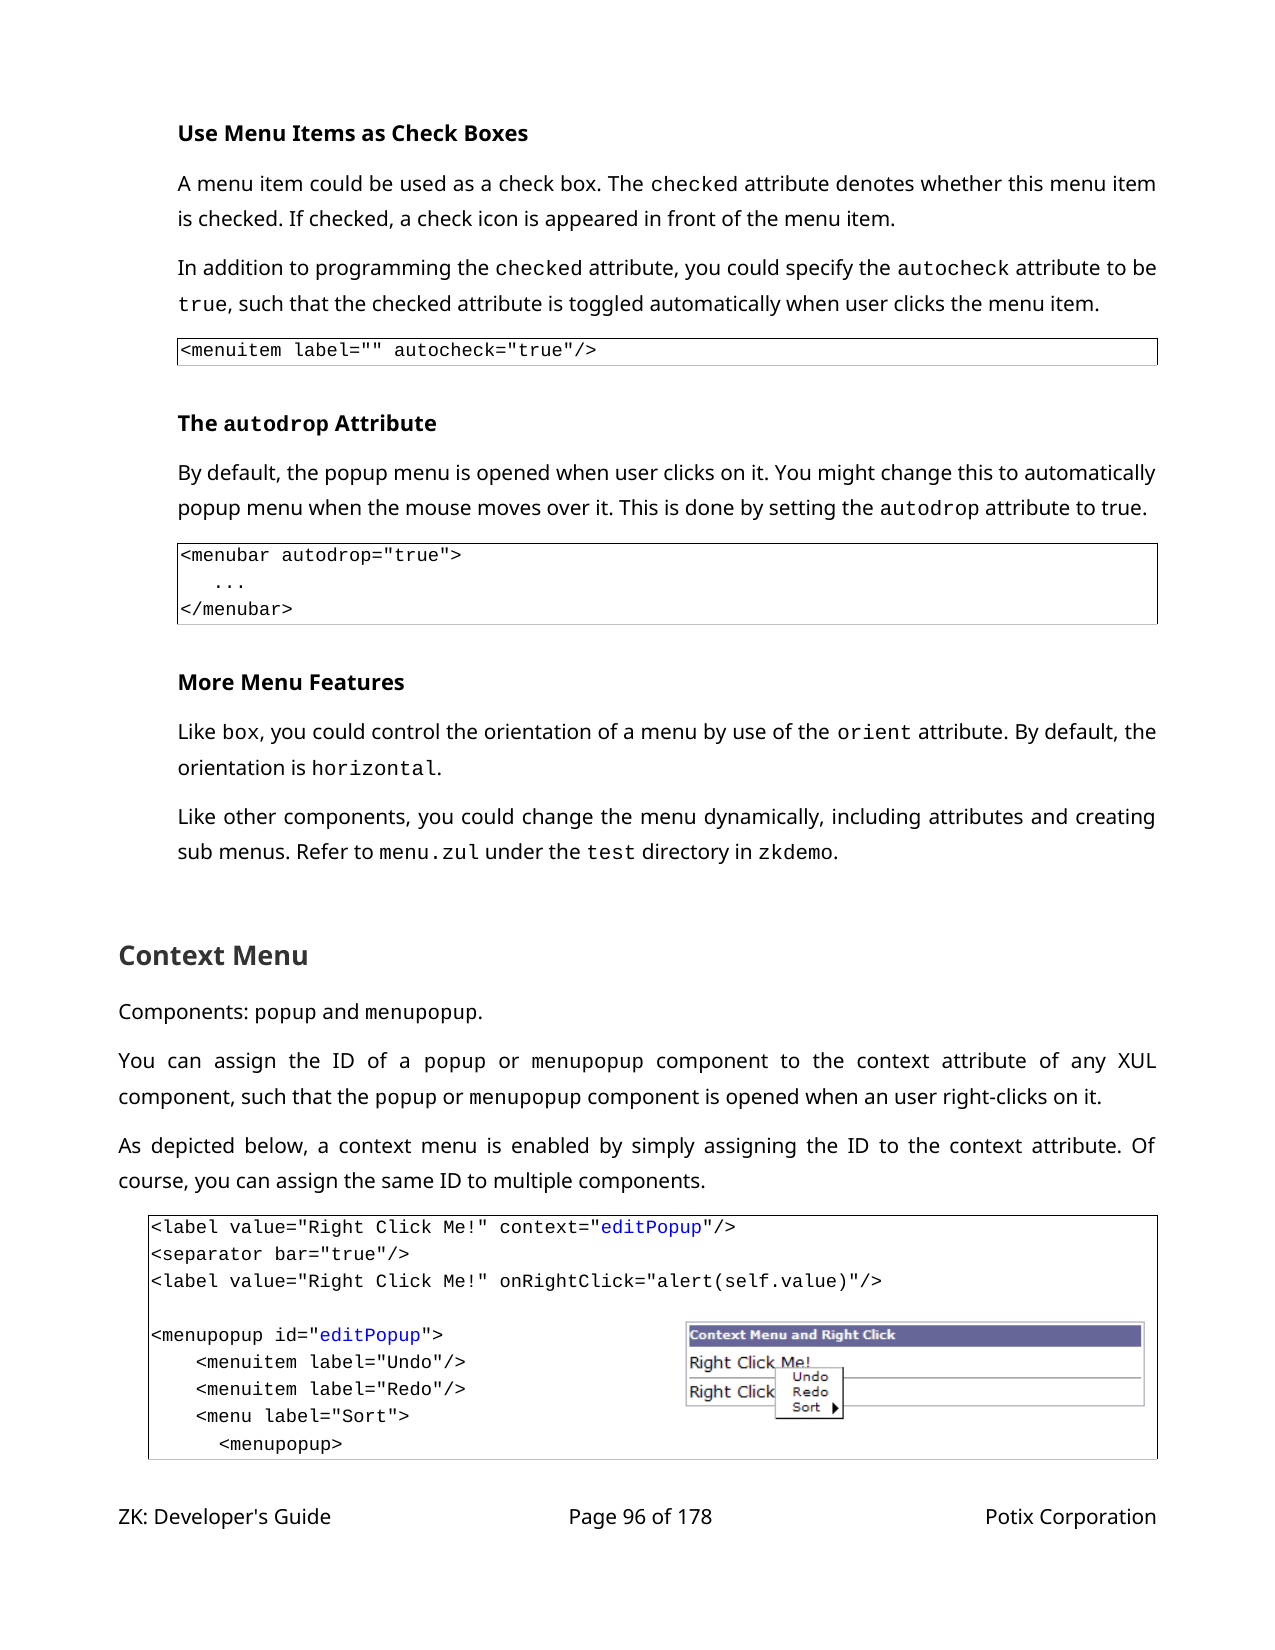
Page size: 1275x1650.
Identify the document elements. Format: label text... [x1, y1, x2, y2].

text ... [178, 570, 1157, 594]
text <menuitem label="" autocheck="true"/> [178, 339, 1157, 365]
text <menuitem label="Undo"/> [149, 1350, 682, 1374]
text As depicted below, a context menu is enabled by simply assigning the ID to the context attribute. Of course, you can assign the same ID to multiple components. [118, 1131, 1157, 1194]
text <label value="Right Click Me!" context="editPopup"/> [149, 1216, 1157, 1239]
subtitle Use Menu Items as Check Boxes [177, 118, 1157, 148]
text <menu label="Sort"> [149, 1404, 1157, 1428]
text You can assign the ID of a popup or menupopup component to the context attribute of any XUL component, such that the popup or menupopup component is opened when an user right-clicks on it. [118, 1046, 1157, 1110]
text A menu item could be used as a check box. The checked attribute denotes whether this menu item is checked. If checked, a check icon is appeared in front of the menu item. [177, 169, 1157, 232]
text In addition to programming the checked attribute, you could specify the autocheck attribute to be true, such that the checked attribute is toggled automatically when user clicks the menu item. [177, 253, 1157, 317]
text <separator bar="true"/> <label value="Right Click Me!" onRightClick="alert(self.value)"/> [149, 1242, 1157, 1320]
subtitle More Menu Features [177, 667, 1157, 697]
subtitle The autodrop Attribute [177, 408, 1157, 438]
text <menuitem label="Redo"/> [149, 1377, 682, 1401]
text By default, the popup menu is opened when user clicks on it. You might change this to automatically popup menu when the mouse moves over it. This is done by setting the autodrop attribute to true. [177, 458, 1157, 522]
text Like box, you could control the orientation of a menu by use of the orient attribute. By default, the orientation is horizontal. [177, 717, 1157, 782]
text </menubar> [178, 597, 1157, 624]
text <menupopup id="editPopup"> [149, 1323, 682, 1347]
text Like other components, you could change the menu dynamically, including attributes and creating sub menus. Refer to menu.zul under the test directory in zkdemo. [177, 802, 1157, 866]
text <menubar autodrop="true"> [178, 544, 1157, 567]
text Components: popup and menupopup. [118, 997, 1157, 1026]
subtitle Context Menu [118, 937, 1157, 973]
text <menupopup> [149, 1431, 1157, 1459]
picture [682, 1319, 1149, 1423]
